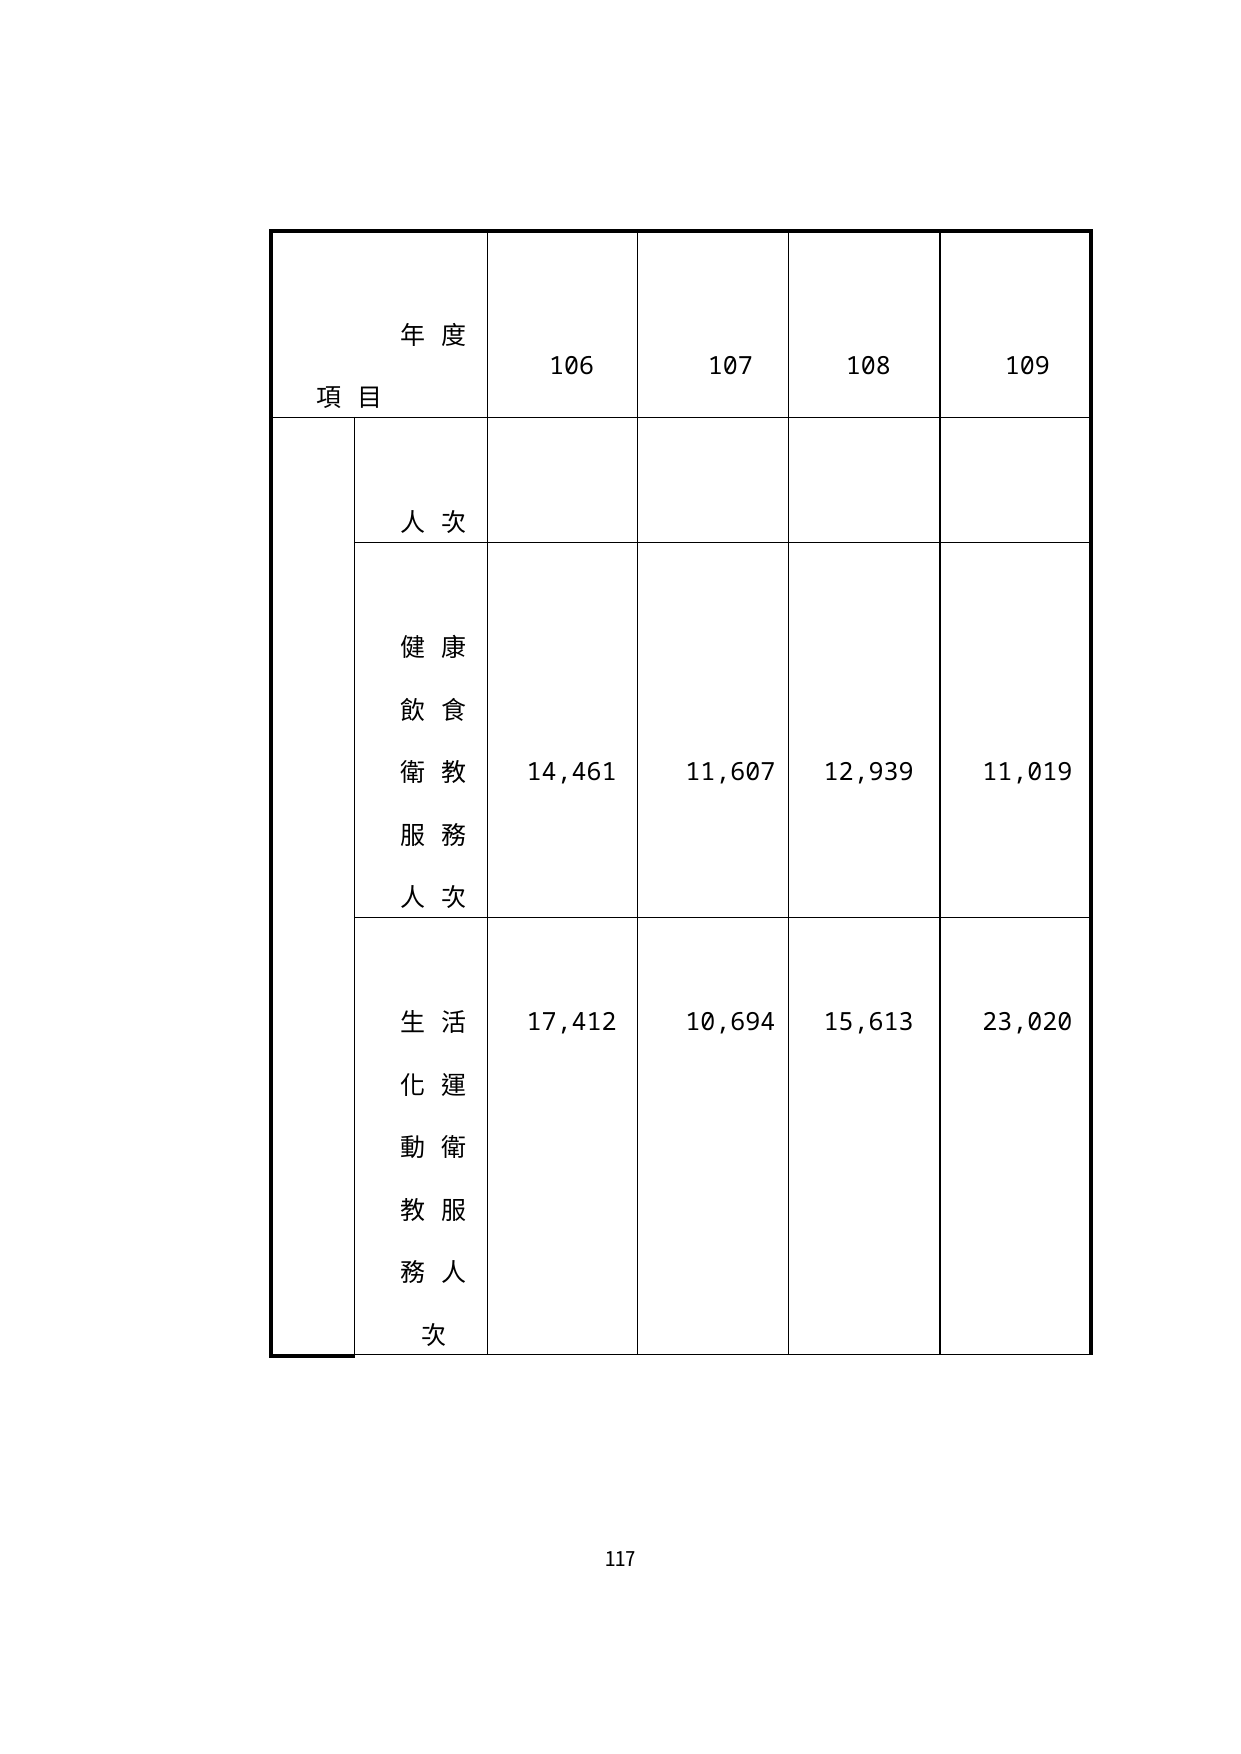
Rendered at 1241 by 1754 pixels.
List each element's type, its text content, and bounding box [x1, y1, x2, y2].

table_cell [789, 418, 939, 542]
table_cell 健康飲食衛教服務人次 [355, 543, 487, 917]
table_header 108 [789, 233, 939, 417]
table_cell 生活化運動衛教服務人次 [355, 918, 487, 1354]
table_cell 17,412 [488, 918, 637, 1354]
table_cell 11,019 [941, 543, 1089, 917]
table_header 107 [638, 233, 788, 417]
table_cell 10,694 [638, 918, 788, 1354]
table_cell [638, 418, 788, 542]
table_header 年度 項目 [273, 233, 487, 417]
table_cell [488, 418, 637, 542]
table_header 106 [488, 233, 637, 417]
table_cell [941, 418, 1089, 542]
table_cell 人次 [355, 418, 487, 542]
table_cell 15,613 [789, 918, 939, 1354]
table_cell [273, 418, 354, 1354]
table_cell 11,607 [638, 543, 788, 917]
table_header 109 [941, 233, 1089, 417]
table_cell 23,020 [941, 918, 1089, 1354]
table_cell 12,939 [789, 543, 939, 917]
table_cell 14,461 [488, 543, 637, 917]
